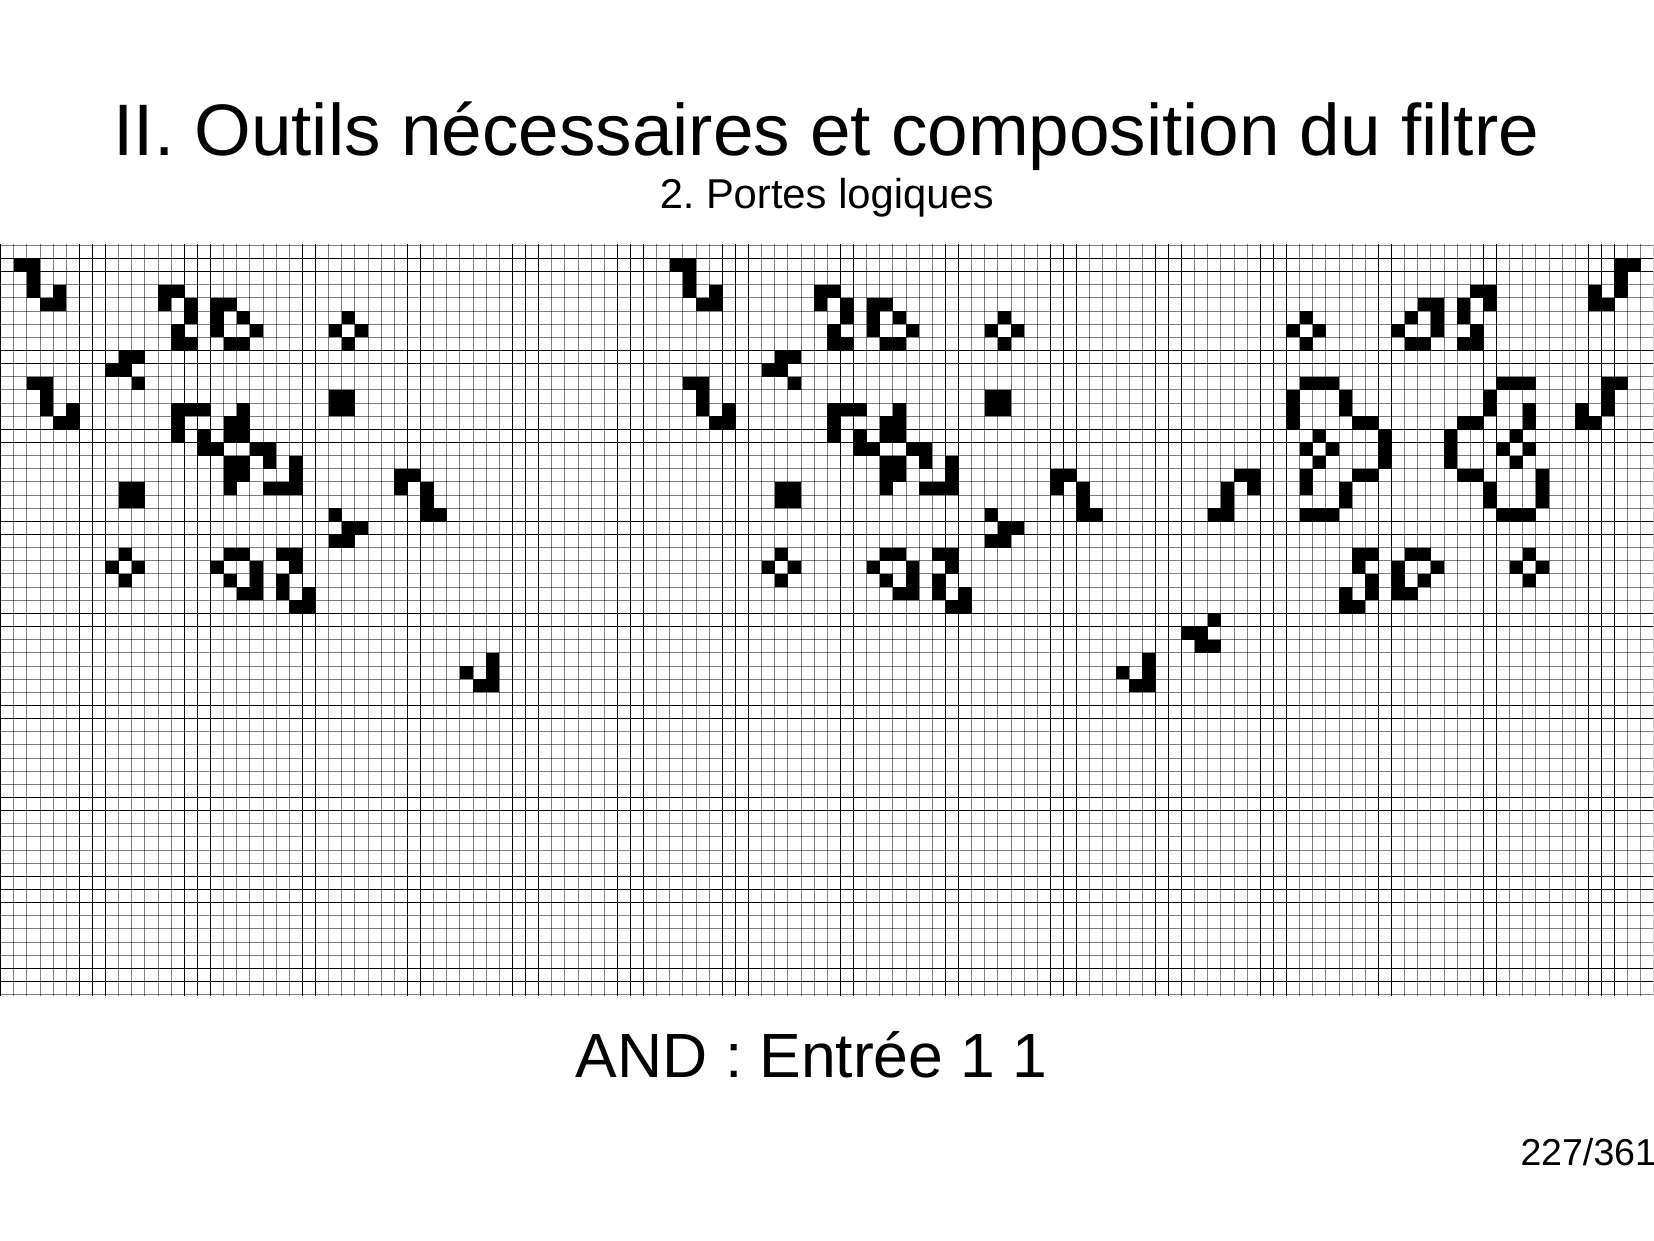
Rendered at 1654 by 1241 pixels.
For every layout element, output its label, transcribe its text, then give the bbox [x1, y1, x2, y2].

text_box <number>/361 [1505, 1124, 1654, 1182]
text_box AND : Entrée 1 1 [561, 1013, 1063, 1099]
picture [0, 244, 1654, 996]
title II. Outils nécessaires et composition du filtre 2. Portes logiques [82, 49, 1571, 257]
